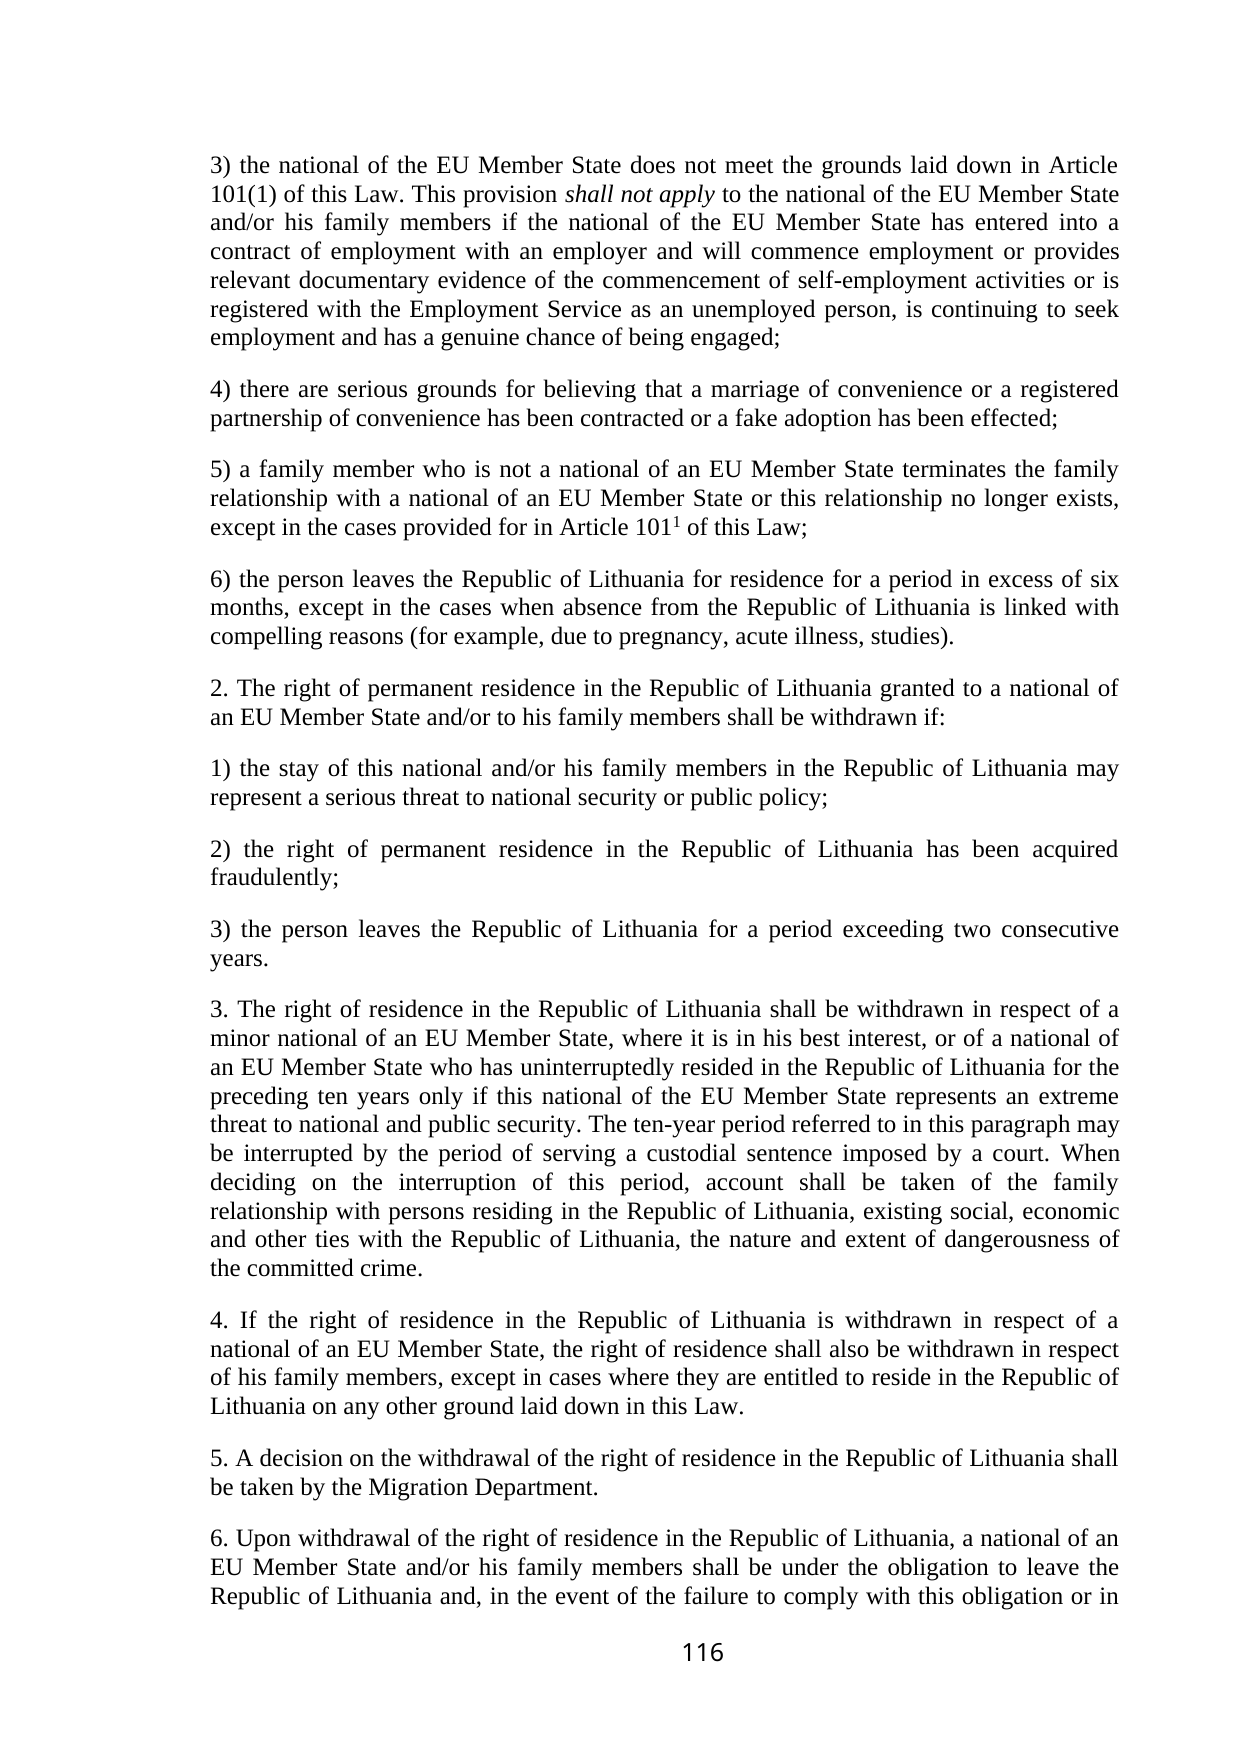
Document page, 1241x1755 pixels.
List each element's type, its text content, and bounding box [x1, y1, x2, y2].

text 3) the national of the EU Member State does not meet the grounds laid down in Article 101(1) of this Law. This provision shall not apply to the national of the EU Member State and/or his family members if the national of the EU Member State has entered into a contract of employment with an employer and will commence employment or provides relevant documentary evidence of the commencement of self-employment activities or is registered with the Employment Service as an unemployed person, is continuing to seek employment and has a genuine chance of being engaged; [210, 150, 1120, 351]
text 2) the right of permanent residence in the Republic of Lithuania has been acquired fraudulently; [210, 834, 1120, 891]
text 6) the person leaves the Republic of Lithuania for residence for a period in excess of six months, except in the cases when absence from the Republic of Lithuania is linked with compelling reasons (for example, due to pregnancy, acute illness, studies). [210, 564, 1120, 650]
text 5. A decision on the withdrawal of the right of residence in the Republic of Lithuania shall be taken by the Migration Department. [210, 1443, 1120, 1500]
text 3. The right of residence in the Republic of Lithuania shall be withdrawn in respect of a minor national of an EU Member State, where it is in his best interest, or of a national of an EU Member State who has uninterruptedly resided in the Republic of Lithuania for the preceding ten years only if this national of the EU Member State represents an extreme threat to national and public security. The ten-year period referred to in this paragraph may be interrupted by the period of serving a custodial sentence imposed by a court. When deciding on the interruption of this period, account shall be taken of the family relationship with persons residing in the Republic of Lithuania, existing social, economic and other ties with the Republic of Lithuania, the nature and extent of dangerousness of the committed crime. [210, 994, 1120, 1282]
text 5) a family member who is not a national of an EU Member State terminates the family relationship with a national of an EU Member State or this relationship no longer exists, except in the cases provided for in Article 1011 of this Law; [210, 454, 1120, 541]
text 1) the stay of this national and/or his family members in the Republic of Lithuania may represent a serious threat to national security or public policy; [210, 753, 1120, 811]
text 6. Upon withdrawal of the right of residence in the Republic of Lithuania, a national of an EU Member State and/or his family members shall be under the obligation to leave the Republic of Lithuania and, in the event of the failure to comply with this obligation or in [210, 1523, 1120, 1609]
text 3) the person leaves the Republic of Lithuania for a period exceeding two consecutive years. [210, 914, 1120, 972]
text 4) there are serious grounds for believing that a marriage of convenience or a registered partnership of convenience has been contracted or a fake adoption has been effected; [210, 374, 1120, 432]
text 4. If the right of residence in the Republic of Lithuania is withdrawn in respect of a national of an EU Member State, the right of residence shall also be withdrawn in respect of his family members, except in cases where they are entitled to reside in the Republic of Lithuania on any other ground laid down in this Law. [210, 1305, 1120, 1420]
text 2. The right of permanent residence in the Republic of Lithuania granted to a national of an EU Member State and/or to his family members shall be withdrawn if: [210, 673, 1120, 730]
